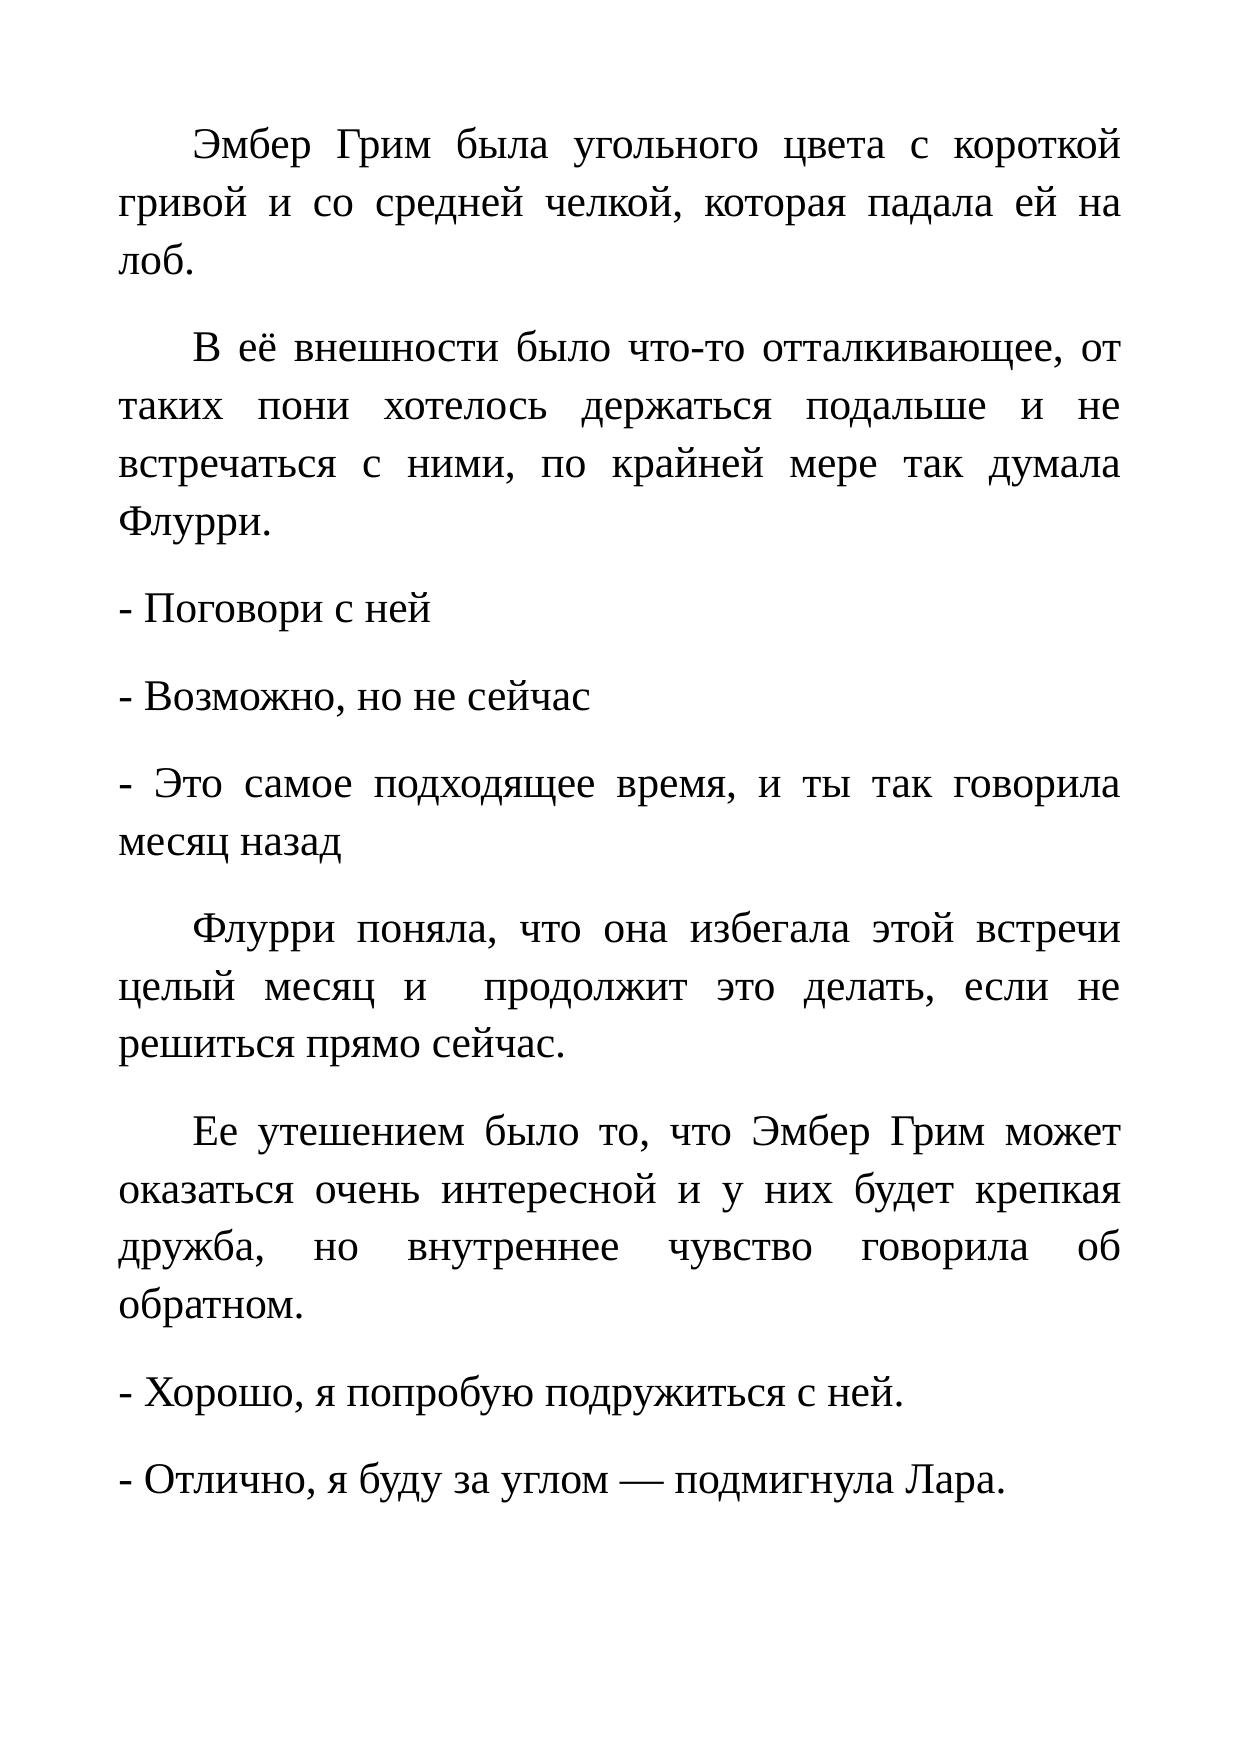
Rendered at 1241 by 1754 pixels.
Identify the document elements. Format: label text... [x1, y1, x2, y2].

text - Отлично, я буду за углом — подмигнула Лара. [118, 1452, 1122, 1503]
text - Хорошо, я попробую подружиться с ней. [118, 1365, 1122, 1415]
text - Поговори с ней [118, 582, 1122, 632]
text Флурри поняла, что она избегала этой встречи целый месяц и продолжит это делать, если не решиться прямо сейчас. [118, 901, 1122, 1067]
text - Возможно, но не сейчас [118, 669, 1122, 719]
text В её внешности было что-то отталкивающее, от таких пони хотелось держаться подальше и не встречаться с ними, по крайней мере так думала Флурри. [118, 321, 1122, 545]
text Эмбер Грим была угольного цвета с короткой гривой и со средней челкой, которая падала ей на лоб. [118, 118, 1122, 284]
text - Это самое подходящее время, и ты так говорила месяц назад [118, 756, 1122, 864]
text Ее утешением было то, что Эмбер Грим может оказаться очень интересной и у них будет крепкая дружба, но внутреннее чувство говорила об обратном. [118, 1104, 1122, 1328]
